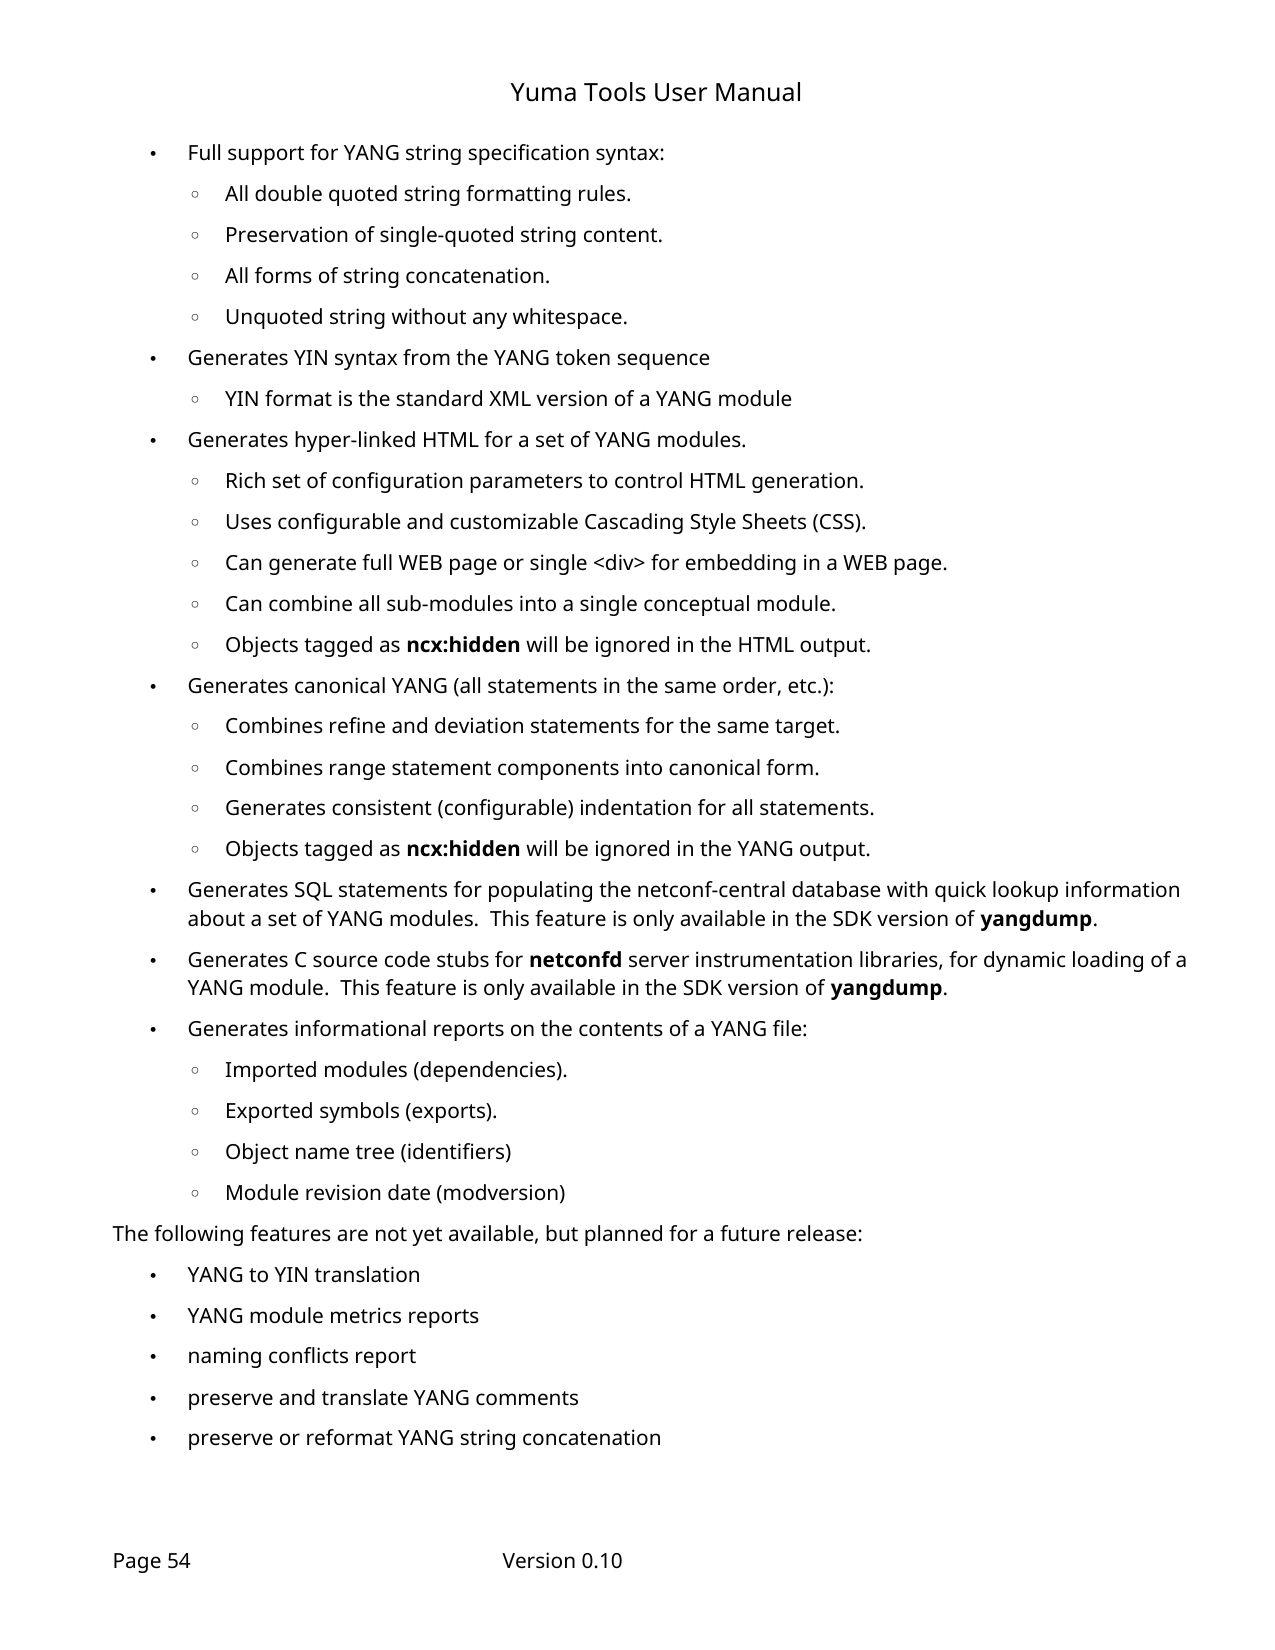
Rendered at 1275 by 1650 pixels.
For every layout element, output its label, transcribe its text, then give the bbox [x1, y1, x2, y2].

list Imported modules (dependencies). [187, 1055, 1200, 1083]
list All double quoted string formatting rules. [187, 179, 1200, 208]
list All forms of string concatenation. [187, 261, 1200, 290]
list YIN format is the standard XML version of a YANG module [187, 384, 1200, 413]
list Generates hyper-linked HTML for a set of YANG modules. [150, 425, 1200, 453]
list YANG to YIN translation [150, 1260, 1200, 1288]
list Unquoted string without any whitespace. [187, 302, 1200, 331]
list Full support for YANG string specification syntax: [150, 138, 1200, 167]
list Rich set of configuration parameters to control HTML generation. [187, 466, 1200, 494]
list Object name tree (identifiers) [187, 1137, 1200, 1165]
list Can combine all sub-modules into a single conceptual module. [187, 589, 1200, 617]
list Generates C source code stubs for netconfd server instrumentation libraries, for dynamic loading of a YANG module. This feature is only available in the SDK version of yangdump. [150, 945, 1200, 1002]
list Can generate full WEB page or single <div> for embedding in a WEB page. [187, 548, 1200, 576]
list Generates SQL statements for populating the netconf-central database with quick lookup information about a set of YANG modules. This feature is only available in the SDK version of yangdump. [150, 875, 1200, 932]
list Exported symbols (exports). [187, 1096, 1200, 1124]
list Objects tagged as ncx:hidden will be ignored in the HTML output. [187, 630, 1200, 658]
list Module revision date (modversion) [187, 1178, 1200, 1206]
list Objects tagged as ncx:hidden will be ignored in the YANG output. [187, 834, 1200, 863]
list YANG module metrics reports [150, 1301, 1200, 1329]
list Preservation of single-quoted string content. [187, 220, 1200, 249]
list Combines range statement components into canonical form. [187, 753, 1200, 781]
list Generates YIN syntax from the YANG token sequence [150, 343, 1200, 372]
list Generates consistent (configurable) indentation for all statements. [187, 793, 1200, 822]
list Uses configurable and customizable Cascading Style Sheets (CSS). [187, 507, 1200, 535]
list Generates canonical YANG (all statements in the same order, etc.): [150, 671, 1200, 699]
list preserve or reformat YANG string concatenation [150, 1423, 1200, 1452]
list Combines refine and deviation statements for the same target. [187, 712, 1200, 740]
list preserve and translate YANG comments [150, 1383, 1200, 1411]
list naming conflicts report [150, 1342, 1200, 1370]
text The following features are not yet available, but planned for a future release: [112, 1219, 1200, 1247]
list Generates informational reports on the contents of a YANG file: [150, 1014, 1200, 1043]
